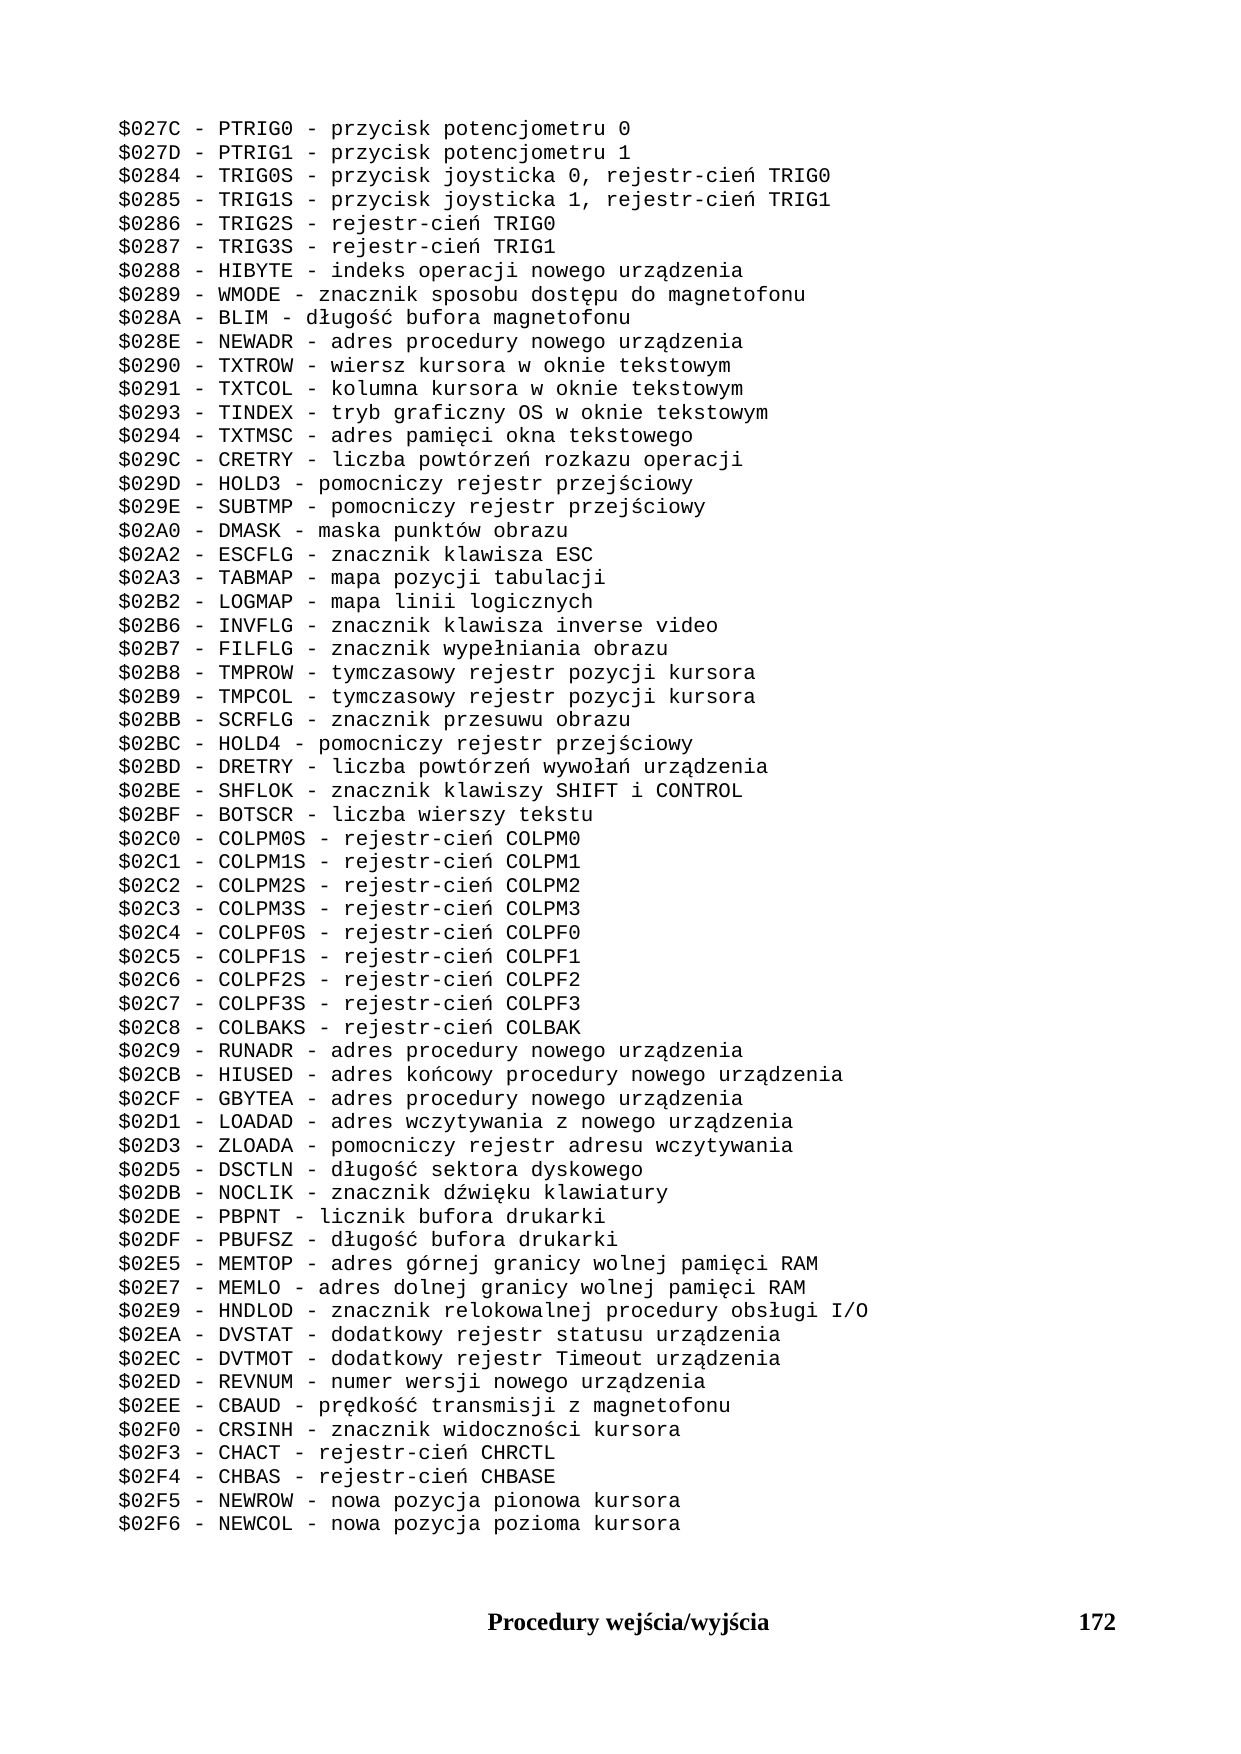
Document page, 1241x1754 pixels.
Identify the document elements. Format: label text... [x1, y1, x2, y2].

text $02C9 - RUNADR - adres procedury nowego urządzenia [118, 1040, 1122, 1064]
text $0293 - TINDEX - tryb graficzny OS w oknie tekstowym [118, 402, 1122, 426]
text $02EC - DVTMOT - dodatkowy rejestr Timeout urządzenia [118, 1348, 1122, 1371]
text $02D1 - LOADAD - adres wczytywania z nowego urządzenia [118, 1111, 1122, 1135]
text $02BF - BOTSCR - liczba wierszy tekstu [118, 804, 1122, 827]
text $02F4 - CHBAS - rejestr-cień CHBASE [118, 1466, 1122, 1489]
text $02C4 - COLPF0S - rejestr-cień COLPF0 [118, 922, 1122, 946]
text $02B6 - INVFLG - znacznik klawisza inverse video [118, 615, 1122, 638]
text $027D - PTRIG1 - przycisk potencjometru 1 [118, 142, 1122, 165]
text $02B2 - LOGMAP - mapa linii logicznych [118, 591, 1122, 615]
text $02DB - NOCLIK - znacznik dźwięku klawiatury [118, 1182, 1122, 1206]
text $028A - BLIM - długość bufora magnetofonu [118, 307, 1122, 331]
text $02C2 - COLPM2S - rejestr-cień COLPM2 [118, 875, 1122, 898]
text $029C - CRETRY - liczba powtórzeń rozkazu operacji [118, 449, 1122, 473]
text $0290 - TXTROW - wiersz kursora w oknie tekstowym [118, 354, 1122, 378]
text $02C6 - COLPF2S - rejestr-cień COLPF2 [118, 969, 1122, 993]
text $02BD - DRETRY - liczba powtórzeń wywołań urządzenia [118, 757, 1122, 780]
text $02F0 - CRSINH - znacznik widoczności kursora [118, 1419, 1122, 1442]
text $02BE - SHFLOK - znacznik klawiszy SHIFT i CONTROL [118, 780, 1122, 804]
text $02C1 - COLPM1S - rejestr-cień COLPM1 [118, 851, 1122, 875]
text $028E - NEWADR - adres procedury nowego urządzenia [118, 331, 1122, 354]
text $02E9 - HNDLOD - znacznik relokowalnej procedury obsługi I/O [118, 1300, 1122, 1324]
text $02A0 - DMASK - maska punktów obrazu [118, 520, 1122, 544]
text $02ED - REVNUM - numer wersji nowego urządzenia [118, 1371, 1122, 1395]
text $029D - HOLD3 - pomocniczy rejestr przejściowy [118, 473, 1122, 496]
text $02D3 - ZLOADA - pomocniczy rejestr adresu wczytywania [118, 1135, 1122, 1158]
text $02CF - GBYTEA - adres procedury nowego urządzenia [118, 1088, 1122, 1111]
text $02EA - DVSTAT - dodatkowy rejestr statusu urządzenia [118, 1324, 1122, 1348]
text $02D5 - DSCTLN - długość sektora dyskowego [118, 1158, 1122, 1182]
text $02F5 - NEWROW - nowa pozycja pionowa kursora [118, 1489, 1122, 1513]
text $02F3 - CHACT - rejestr-cień CHRCTL [118, 1442, 1122, 1466]
text $0288 - HIBYTE - indeks operacji nowego urządzenia [118, 260, 1122, 284]
text $0294 - TXTMSC - adres pamięci okna tekstowego [118, 426, 1122, 449]
text $02C3 - COLPM3S - rejestr-cień COLPM3 [118, 898, 1122, 922]
text $02BB - SCRFLG - znacznik przesuwu obrazu [118, 709, 1122, 733]
text $0286 - TRIG2S - rejestr-cień TRIG0 [118, 213, 1122, 236]
text $02EE - CBAUD - prędkość transmisji z magnetofonu [118, 1395, 1122, 1419]
text $02CB - HIUSED - adres końcowy procedury nowego urządzenia [118, 1064, 1122, 1088]
text $02DE - PBPNT - licznik bufora drukarki [118, 1206, 1122, 1229]
text $02DF - PBUFSZ - długość bufora drukarki [118, 1229, 1122, 1253]
text $029E - SUBTMP - pomocniczy rejestr przejściowy [118, 496, 1122, 520]
text $02BC - HOLD4 - pomocniczy rejestr przejściowy [118, 733, 1122, 757]
text $0287 - TRIG3S - rejestr-cień TRIG1 [118, 236, 1122, 260]
text $027C - PTRIG0 - przycisk potencjometru 0 [118, 118, 1122, 142]
text $02E5 - MEMTOP - adres górnej granicy wolnej pamięci RAM [118, 1253, 1122, 1277]
text $02A3 - TABMAP - mapa pozycji tabulacji [118, 567, 1122, 591]
text $0291 - TXTCOL - kolumna kursora w oknie tekstowym [118, 378, 1122, 402]
text $0284 - TRIG0S - przycisk joysticka 0, rejestr-cień TRIG0 [118, 165, 1122, 189]
text $02B7 - FILFLG - znacznik wypełniania obrazu [118, 638, 1122, 662]
text $02B8 - TMPROW - tymczasowy rejestr pozycji kursora [118, 662, 1122, 686]
text $0289 - WMODE - znacznik sposobu dostępu do magnetofonu [118, 284, 1122, 307]
text $02C8 - COLBAKS - rejestr-cień COLBAK [118, 1017, 1122, 1040]
text $02C7 - COLPF3S - rejestr-cień COLPF3 [118, 993, 1122, 1017]
text $02B9 - TMPCOL - tymczasowy rejestr pozycji kursora [118, 686, 1122, 709]
text $02C0 - COLPM0S - rejestr-cień COLPM0 [118, 827, 1122, 851]
text $02F6 - NEWCOL - nowa pozycja pozioma kursora [118, 1513, 1122, 1537]
text $02E7 - MEMLO - adres dolnej granicy wolnej pamięci RAM [118, 1277, 1122, 1300]
text $02C5 - COLPF1S - rejestr-cień COLPF1 [118, 946, 1122, 969]
text $02A2 - ESCFLG - znacznik klawisza ESC [118, 544, 1122, 567]
text $0285 - TRIG1S - przycisk joysticka 1, rejestr-cień TRIG1 [118, 189, 1122, 213]
